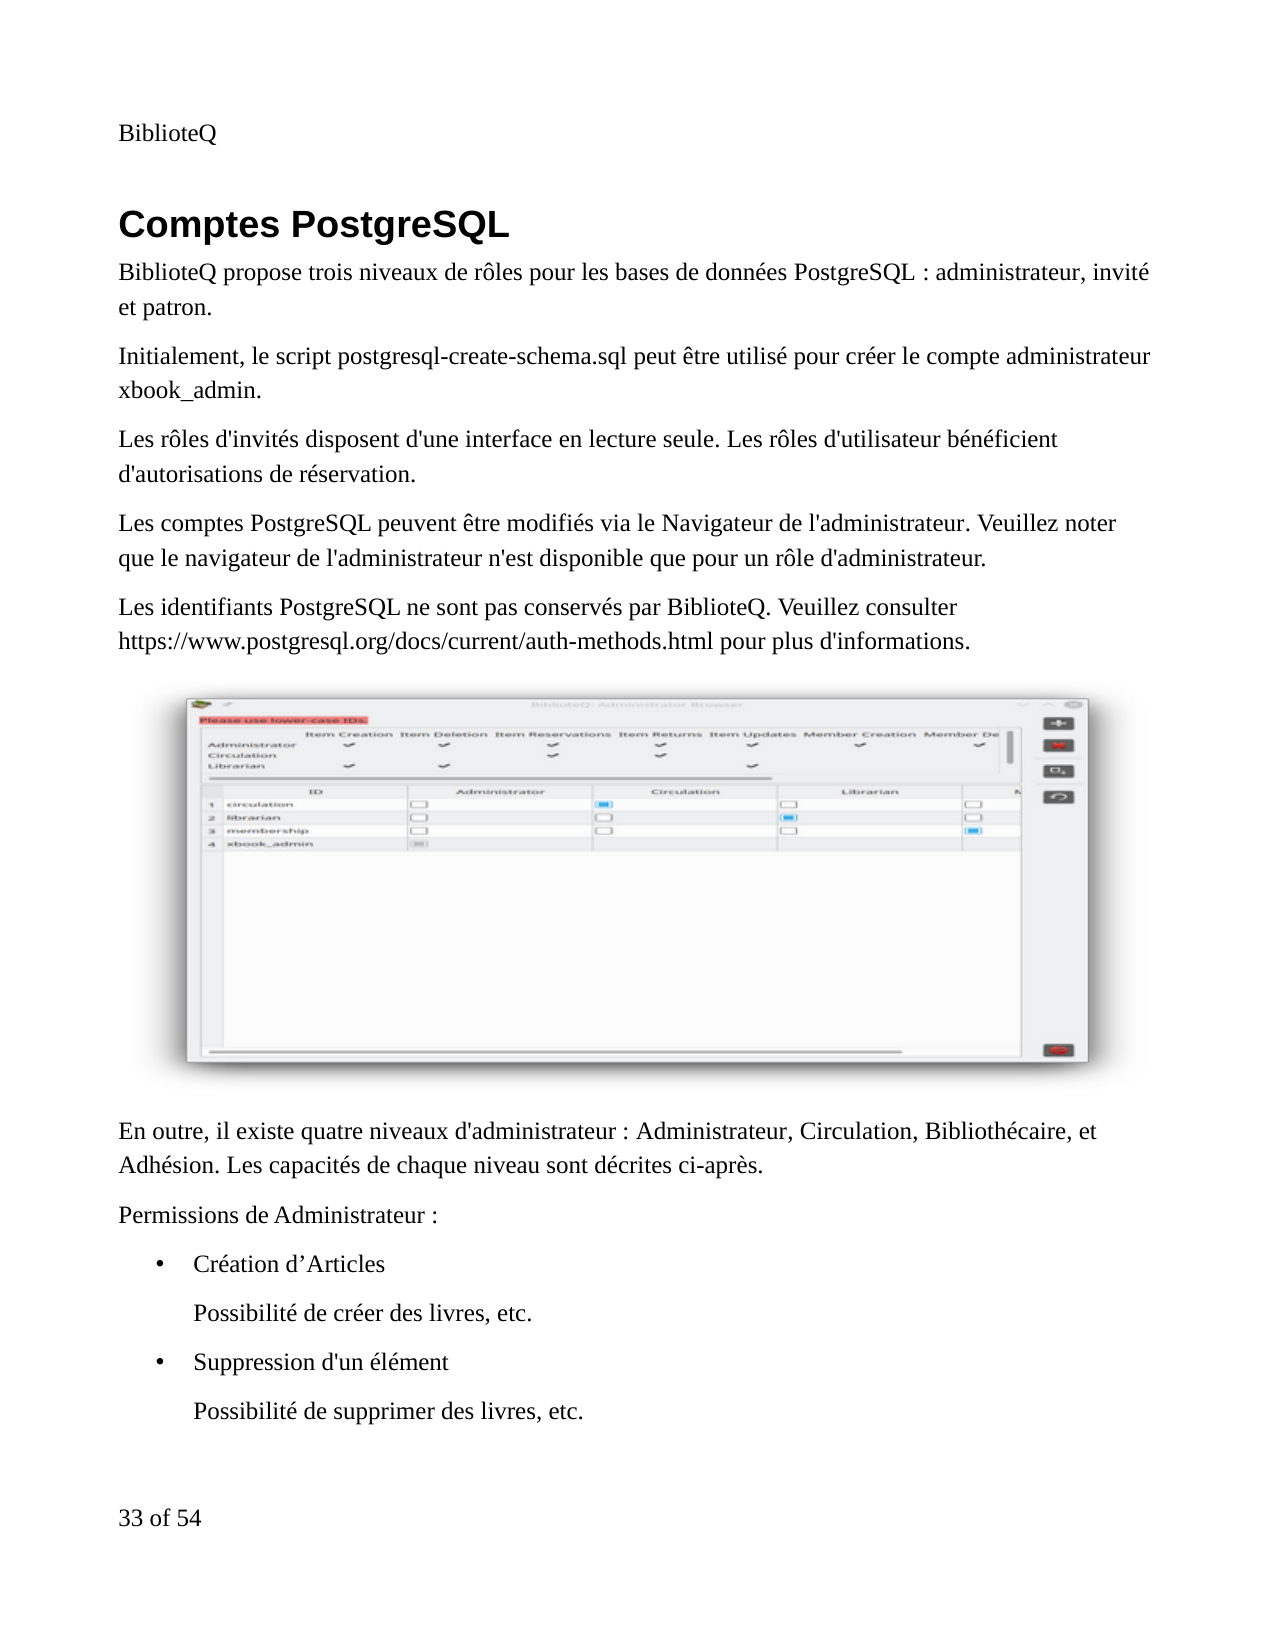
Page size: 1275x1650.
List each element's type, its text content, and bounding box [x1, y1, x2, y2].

list Suppression d'un élément [156, 1347, 1157, 1376]
list Possibilité de supprimer des livres, etc. [156, 1396, 1157, 1425]
list Possibilité de créer des livres, etc. [156, 1298, 1157, 1327]
text Les identifiants PostgreSQL ne sont pas conservés par BiblioteQ. Veuillez consulter https://www.postgresql.org/docs/current/auth-methods.html pour plus d'informations. [118, 592, 1157, 655]
subtitle Comptes PostgreSQL [118, 201, 1157, 245]
text Les rôles d'invités disposent d'une interface en lecture seule. Les rôles d'utilisateur bénéficient d'autorisations de réservation. [118, 424, 1157, 488]
text En outre, il existe quatre niveaux d'administrateur : Administrateur, Circulation, Bibliothécaire, et Adhésion. Les capacités de chaque niveau sont décrites ci-après. [118, 1116, 1157, 1179]
list Création d’Articles [156, 1249, 1157, 1277]
text Les comptes PostgreSQL peuvent être modifiés via le Navigateur de l'administrateur. Veuillez noter que le navigateur de l'administrateur n'est disponible que pour un rôle d'administrateur. [118, 508, 1157, 571]
text Initialement, le script postgresql-create-schema.sql peut être utilisé pour créer le compte administrateur xbook_admin. [118, 341, 1157, 404]
picture [118, 675, 1157, 1096]
text Permissions de Administrateur : [118, 1200, 1157, 1228]
text BiblioteQ propose trois niveaux de rôles pour les bases de données PostgreSQL : administrateur, invité et patron. [118, 257, 1157, 321]
